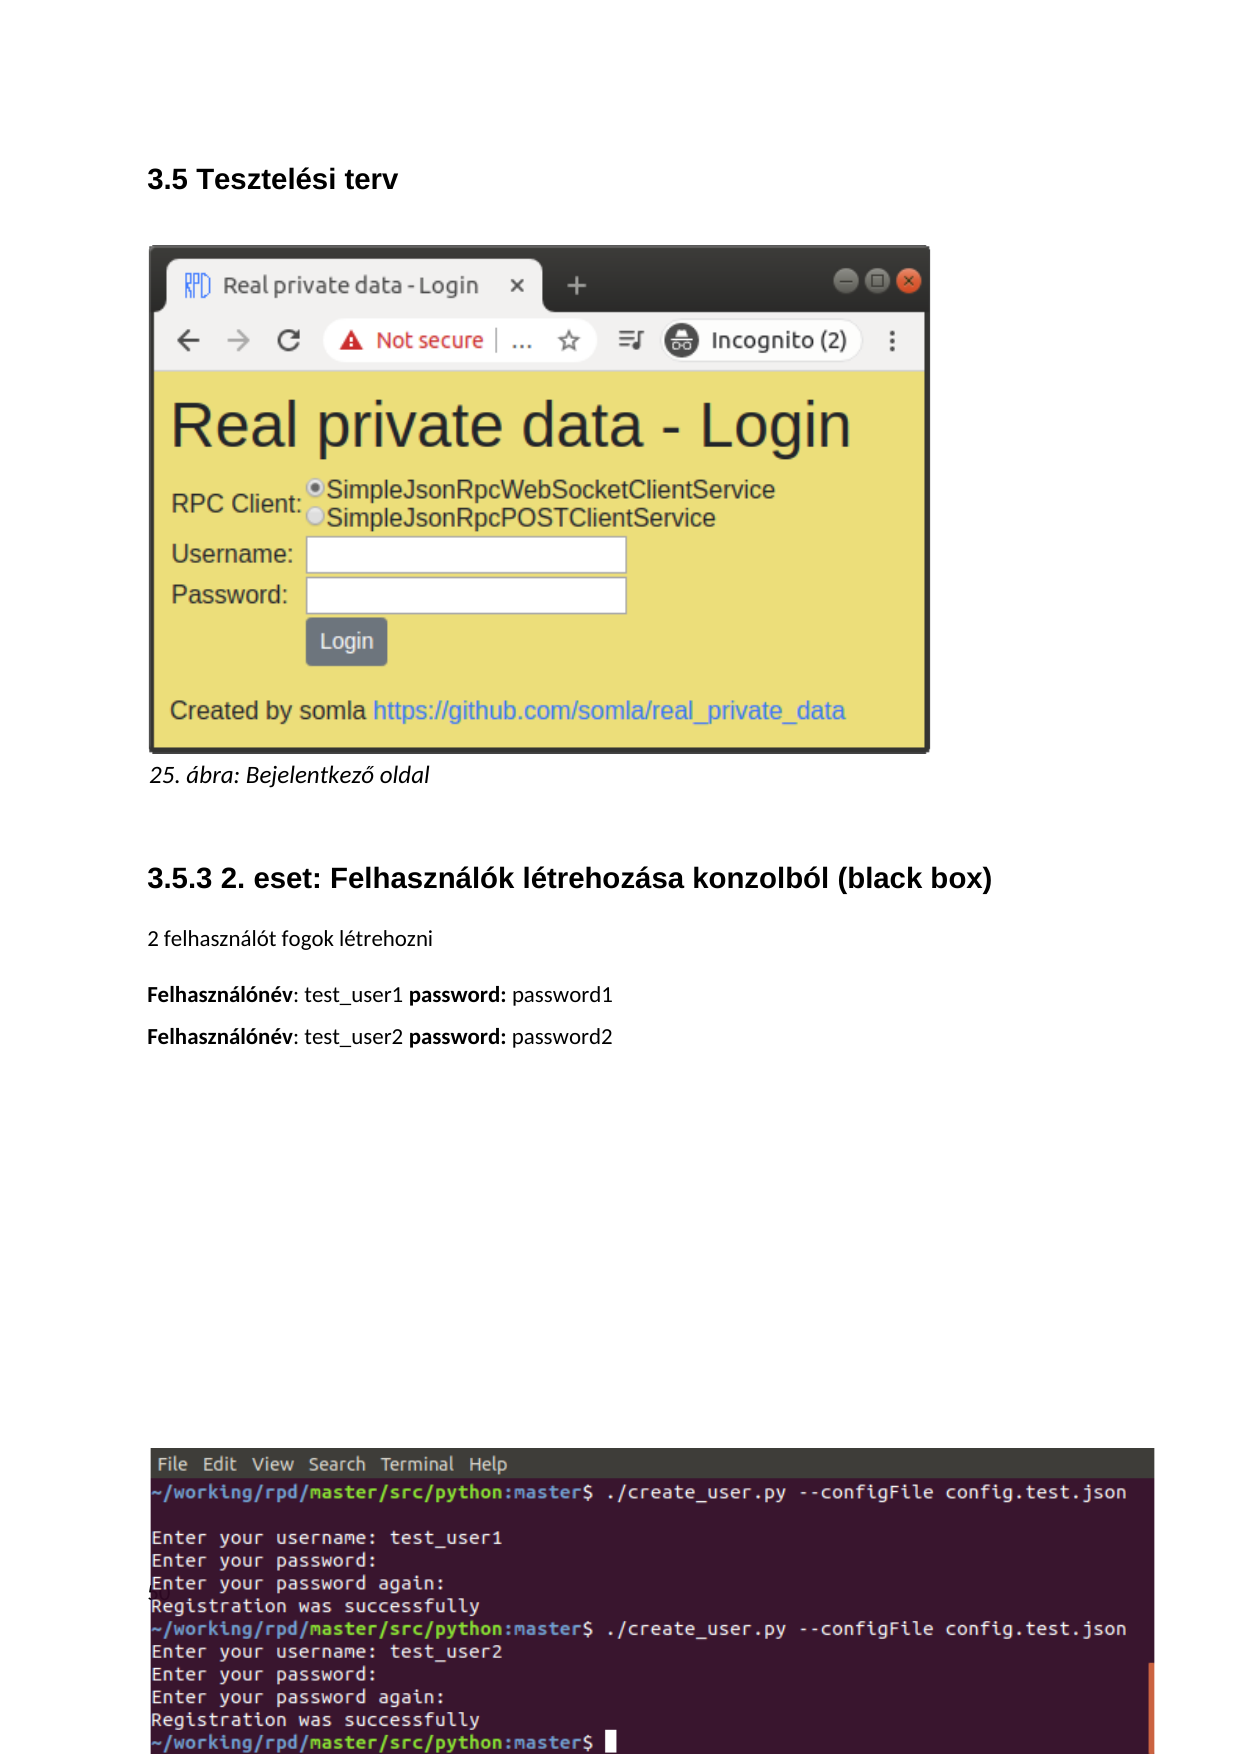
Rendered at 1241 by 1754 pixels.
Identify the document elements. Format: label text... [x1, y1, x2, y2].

picture [150, 1448, 1155, 1754]
text 25. ábra: Bejelentkező oldal [149, 754, 930, 790]
subtitle 2. eset: Felhasználók létrehozása konzolból (black box) [147, 861, 1033, 894]
picture [148, 245, 931, 754]
text Felhasználónév: test_user1 password: password1 Felhasználónév: test_user2 password: password2 [147, 980, 1033, 1050]
text 2 felhasználót fogok létrehozni [147, 924, 1033, 952]
